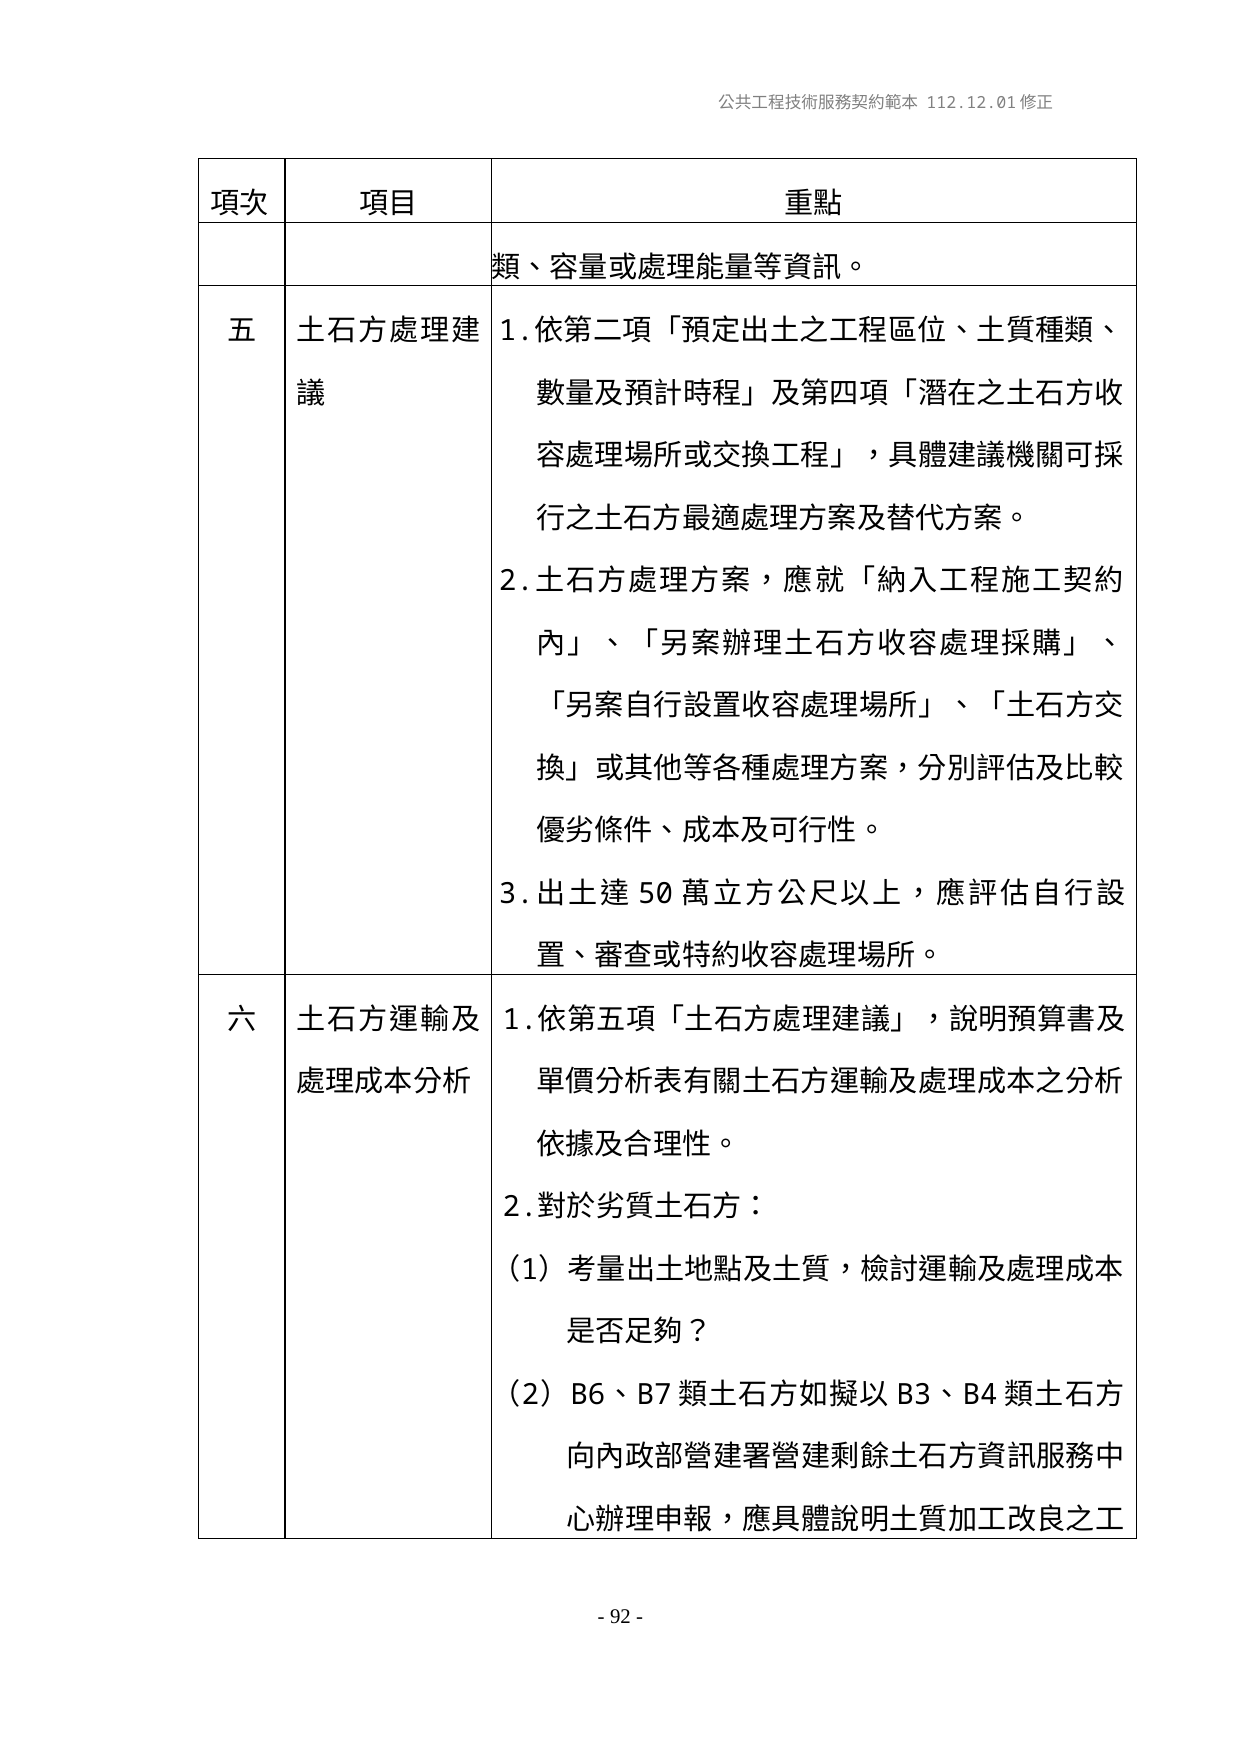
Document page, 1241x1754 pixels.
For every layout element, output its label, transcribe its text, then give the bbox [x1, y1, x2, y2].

table_cell 土石方處理建議 [286, 286, 491, 974]
table_cell 1.依第五項「土石方處理建議」，說明預算書及單價分析表有關土石方運輸及處理成本之分析依據及合理性。 2.對於劣質土石方： （1）考量出土地點及土質，檢討運輸及處理成本是否足夠？ （2）B6、B7類土石方如擬以B3、B4類土石方向內政部營建署營建剩餘土石方資訊服務中心辦理申報，應具體說明土質加工改良之工 [492, 975, 1136, 1537]
table_cell 土石方運輸及處理成本分析 [286, 975, 491, 1537]
table_cell 五 [199, 286, 284, 974]
table_cell 類、容量或處理能量等資訊。 [492, 223, 1136, 285]
table_header 項目 [286, 159, 491, 222]
table_cell 1.依第二項「預定出土之工程區位、土質種類、數量及預計時程」及第四項「潛在之土石方收容處理場所或交換工程」，具體建議機關可採行之土石方最適處理方案及替代方案。 2.土石方處理方案，應就「納入工程施工契約內」、「另案辦理土石方收容處理採購」、「另案自行設置收容處理場所」、「土石方交換」或其他等各種處理方案，分別評估及比較優劣條件、成本及可行性。 3.出土達50萬立方公尺以上，應評估自行設置、審查或特約收容處理場所。 [492, 286, 1136, 974]
table_header 項次 [199, 159, 284, 222]
table_cell [199, 223, 284, 285]
table_header 重點 [492, 159, 1136, 222]
table_cell 六 [199, 975, 284, 1537]
table_cell [286, 223, 491, 285]
